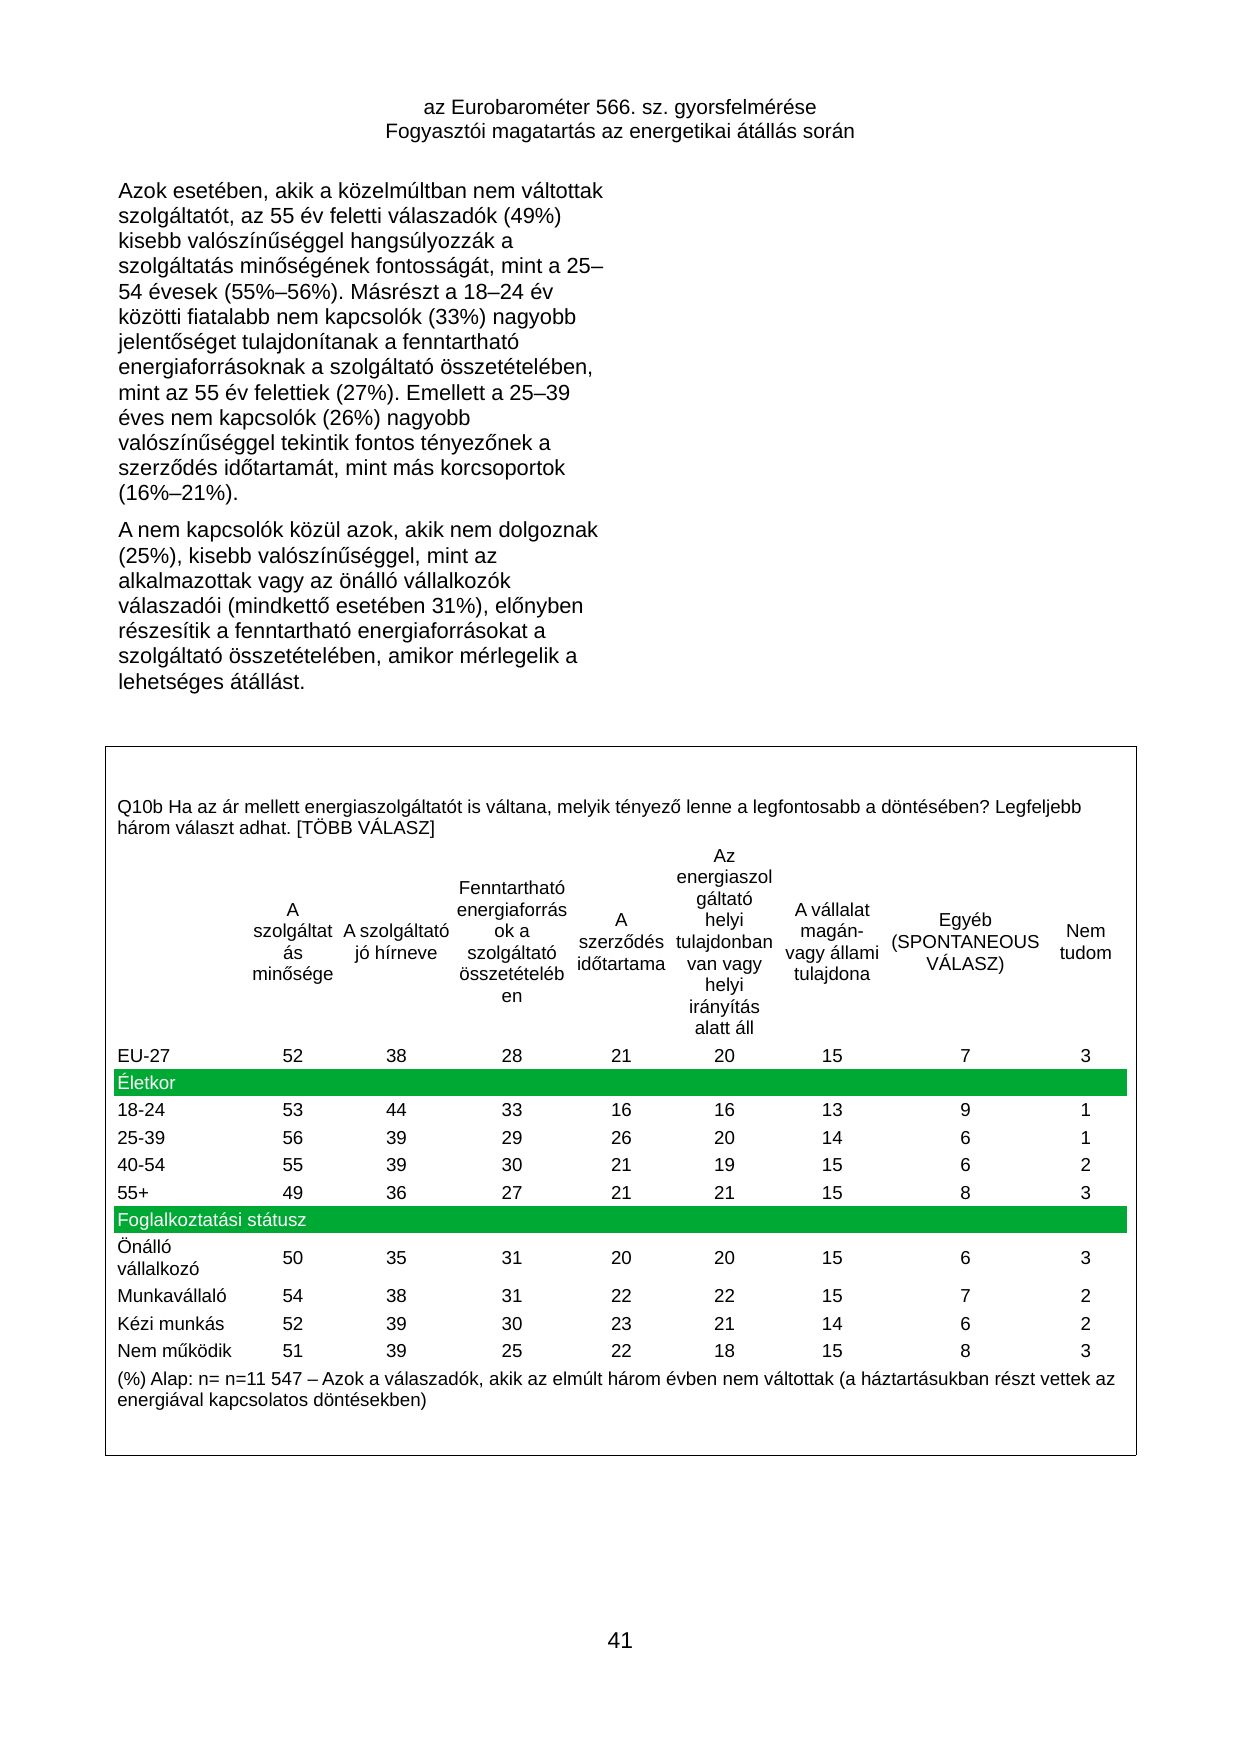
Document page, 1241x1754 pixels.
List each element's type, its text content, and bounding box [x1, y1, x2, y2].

table_cell 21 [672, 1310, 777, 1337]
table_cell 6 [887, 1310, 1043, 1337]
table_cell 6 [887, 1124, 1043, 1151]
table_cell 55+ [114, 1179, 246, 1206]
table_cell Egyéb (SPONTANEOUS VÁLASZ) [887, 842, 1043, 1042]
table_cell 39 [340, 1124, 453, 1151]
text Azok esetében, akik a közelmúltban nem váltottak szolgáltatót, az 55 év feletti válaszadók (49%) kisebb valószínűséggel hangsúlyozzák a szolgáltatás minőségének fontosságát, mint a 25–54 évesek (55%–56%). Másrészt a 18–24 év közötti fiatalabb nem kapcsolók (33%) nagyobb jelentőséget tulajdonítanak a fenntartható energiaforrásoknak a szolgáltató összetételében, mint az 55 év felettiek (27%). Emellett a 25–39 éves nem kapcsolók (26%) nagyobb valószínűséggel tekintik fontos tényezőnek a szerződés időtartamát, mint más korcsoportok (16%–21%). [118, 178, 605, 506]
table_header Q10b Ha az ár mellett energiaszolgáltatót is váltana, melyik tényező lenne a legfontosabb a döntésében? Legfeljebb három választ adhat. [TÖBB VÁLASZ] [114, 793, 1127, 842]
table_cell 1 [1044, 1124, 1127, 1151]
table_cell A szolgáltatás minősége [246, 842, 339, 1042]
table_cell 20 [571, 1233, 672, 1282]
table_cell 18-24 [114, 1096, 246, 1124]
table_cell 22 [672, 1282, 777, 1310]
table_cell 38 [340, 1282, 453, 1310]
table_cell Az energiaszolgáltató helyi tulajdonban van vagy helyi irányítás alatt áll [672, 842, 777, 1042]
table_cell Fenntartható energiaforrások a szolgáltató összetételében [453, 842, 571, 1042]
table_cell 2 [1044, 1310, 1127, 1337]
table_cell 1 [1044, 1096, 1127, 1124]
table_cell 20 [672, 1124, 777, 1151]
table_cell A vállalat magán- vagy állami tulajdona [777, 842, 887, 1042]
table_cell 2 [1044, 1282, 1127, 1310]
table_cell 31 [453, 1233, 571, 1282]
table_cell 3 [1044, 1042, 1127, 1069]
table_cell Életkor [114, 1069, 1127, 1096]
table_cell 15 [777, 1337, 887, 1364]
table_cell 35 [340, 1233, 453, 1282]
table_cell 29 [453, 1124, 571, 1151]
table_cell Munkavállaló [114, 1282, 246, 1310]
table_cell Foglalkoztatási státusz [114, 1206, 1127, 1233]
table_cell 3 [1044, 1337, 1127, 1364]
table_cell 6 [887, 1151, 1043, 1178]
table_cell 22 [571, 1337, 672, 1364]
table_cell 30 [453, 1310, 571, 1337]
table_cell 19 [672, 1151, 777, 1178]
table_cell 23 [571, 1310, 672, 1337]
table_cell 21 [571, 1179, 672, 1206]
table_cell 36 [340, 1179, 453, 1206]
table_cell 3 [1044, 1179, 1127, 1206]
table_cell 30 [453, 1151, 571, 1178]
table_cell 14 [777, 1124, 887, 1151]
table_cell 15 [777, 1151, 887, 1178]
table_cell 20 [672, 1042, 777, 1069]
table_cell 39 [340, 1151, 453, 1178]
table_cell 15 [777, 1282, 887, 1310]
table_cell 16 [571, 1096, 672, 1124]
table_cell 9 [887, 1096, 1043, 1124]
table_cell 39 [340, 1337, 453, 1364]
table_cell 20 [672, 1233, 777, 1282]
table_cell 15 [777, 1179, 887, 1206]
table_cell 21 [571, 1042, 672, 1069]
table_cell 50 [246, 1233, 339, 1282]
table_cell 8 [887, 1179, 1043, 1206]
table_cell 15 [777, 1233, 887, 1282]
table_cell 26 [571, 1124, 672, 1151]
table_cell 56 [246, 1124, 339, 1151]
text A nem kapcsolók közül azok, akik nem dolgoznak (25%), kisebb valószínűséggel, mint az alkalmazottak vagy az önálló vállalkozók válaszadói (mindkettő esetében 31%), előnyben részesítik a fenntartható energiaforrásokat a szolgáltató összetételében, amikor mérlegelik a lehetséges átállást. [118, 517, 605, 694]
table_cell 54 [246, 1282, 339, 1310]
table_cell 52 [246, 1310, 339, 1337]
table_cell A szerződés időtartama [571, 842, 672, 1042]
table_cell 3 [1044, 1233, 1127, 1282]
table_cell EU-27 [114, 1042, 246, 1069]
table_cell 22 [571, 1282, 672, 1310]
table_cell 14 [777, 1310, 887, 1337]
table_cell 25 [453, 1337, 571, 1364]
table_cell Önálló vállalkozó [114, 1233, 246, 1282]
table_cell 40-54 [114, 1151, 246, 1178]
table_cell 49 [246, 1179, 339, 1206]
table_cell 16 [672, 1096, 777, 1124]
table_cell 8 [887, 1337, 1043, 1364]
table_cell 7 [887, 1282, 1043, 1310]
table_cell Nem tudom [1044, 842, 1127, 1042]
table_cell A szolgáltató jó hírneve [340, 842, 453, 1042]
table_cell 21 [672, 1179, 777, 1206]
table_cell 55 [246, 1151, 339, 1178]
table_cell 52 [246, 1042, 339, 1069]
table_cell Nem működik [114, 1337, 246, 1364]
table_cell Kézi munkás [114, 1310, 246, 1337]
table_cell 33 [453, 1096, 571, 1124]
table_cell 44 [340, 1096, 453, 1124]
table_cell 25-39 [114, 1124, 246, 1151]
table_cell 6 [887, 1233, 1043, 1282]
table_cell 28 [453, 1042, 571, 1069]
table_cell 21 [571, 1151, 672, 1178]
table_cell [114, 842, 246, 1042]
table_cell 18 [672, 1337, 777, 1364]
table_cell 38 [340, 1042, 453, 1069]
table_cell 31 [453, 1282, 571, 1310]
table_cell 2 [1044, 1151, 1127, 1178]
table_cell (%) Alap: n= n=11 547 – Azok a válaszadók, akik az elmúlt három évben nem váltottak (a háztartásukban részt vettek az energiával kapcsolatos döntésekben) [114, 1365, 1127, 1413]
table_cell 53 [246, 1096, 339, 1124]
table_cell 7 [887, 1042, 1043, 1069]
table_cell 39 [340, 1310, 453, 1337]
table_cell 15 [777, 1042, 887, 1069]
table_cell 13 [777, 1096, 887, 1124]
table_cell 27 [453, 1179, 571, 1206]
table_cell 51 [246, 1337, 339, 1364]
